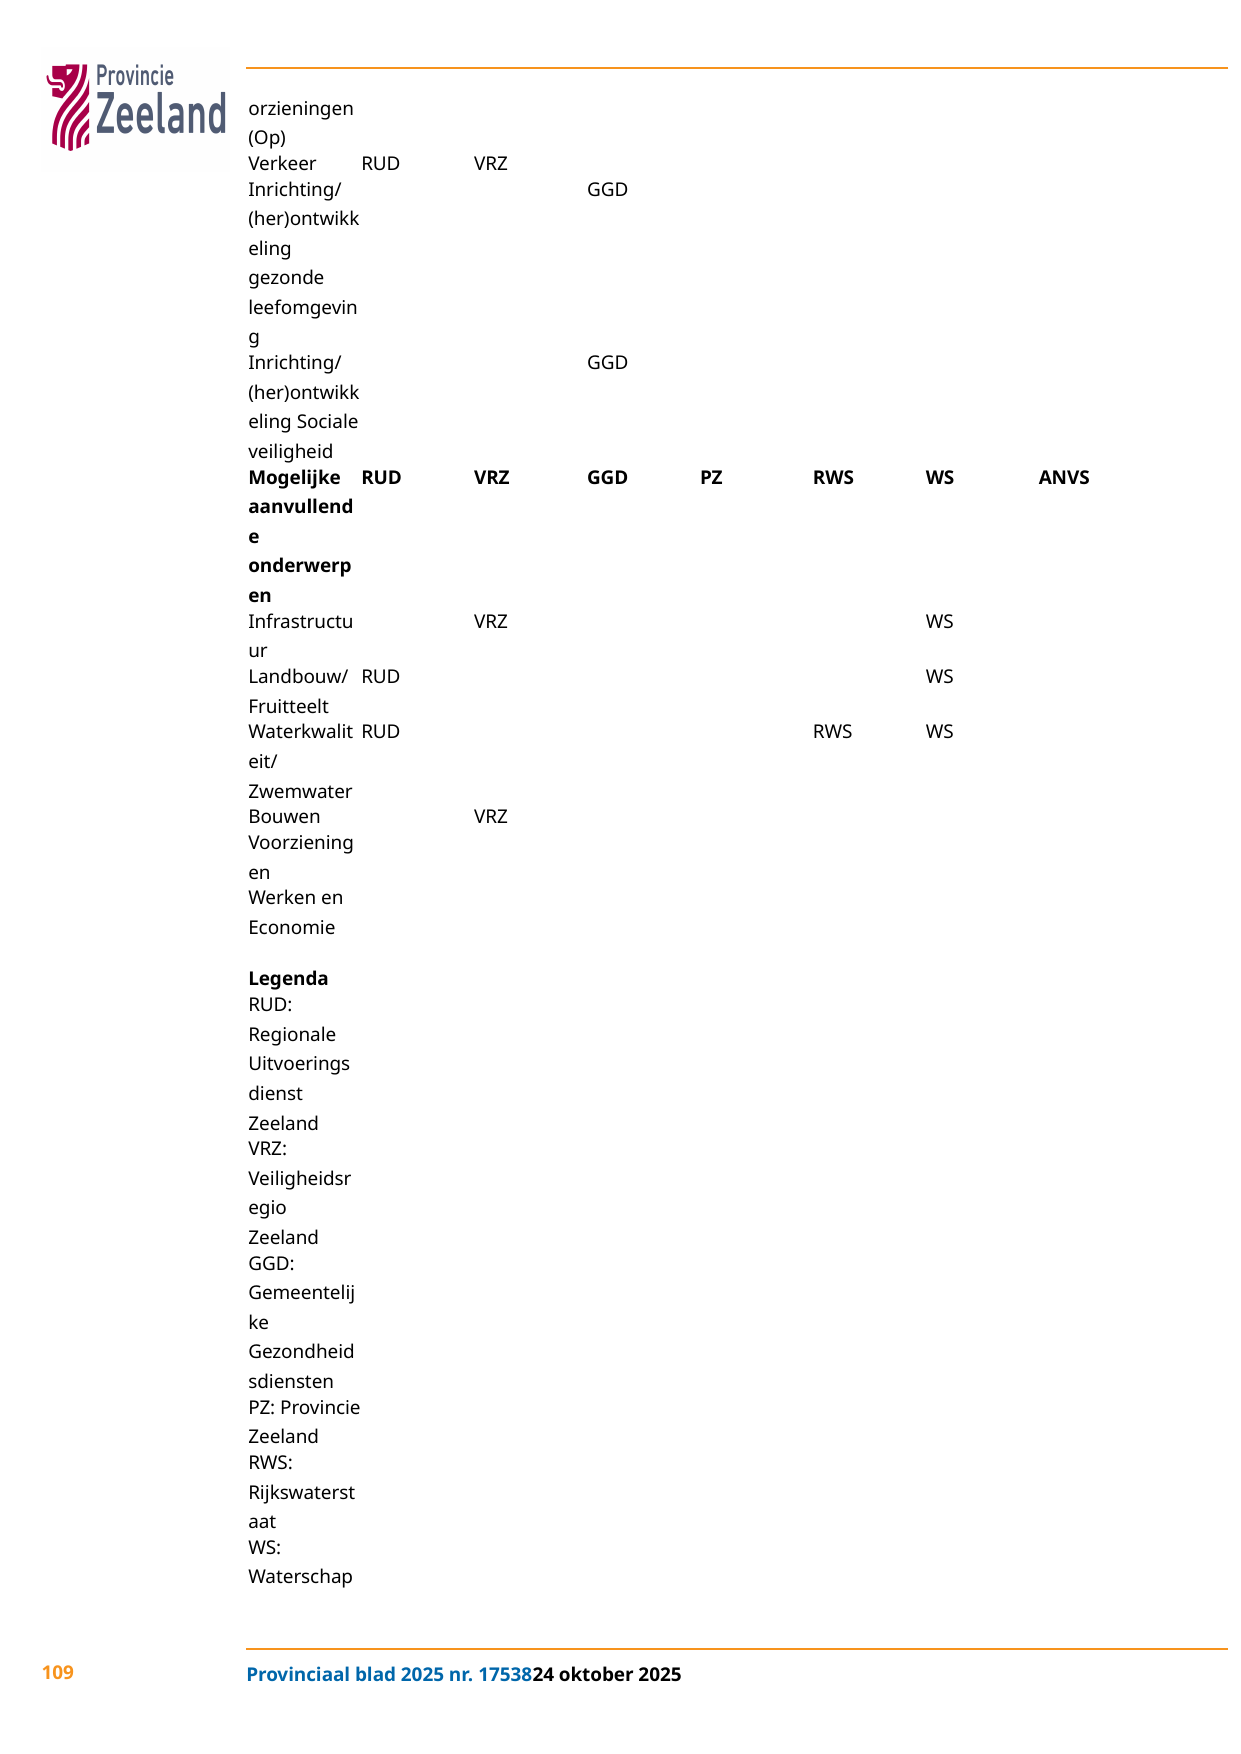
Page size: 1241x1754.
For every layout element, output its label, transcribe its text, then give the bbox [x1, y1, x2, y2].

table_cell [926, 1534, 1038, 1589]
table_cell [587, 1449, 700, 1534]
table_cell [361, 95, 474, 150]
table_cell [700, 719, 813, 803]
table_cell [700, 829, 813, 884]
table_cell [361, 885, 474, 940]
table_cell [1039, 1534, 1152, 1589]
table_cell [1039, 1449, 1152, 1534]
table_cell RUD [361, 719, 474, 803]
table_cell [361, 966, 474, 991]
table_cell [926, 1250, 1038, 1394]
table_cell [700, 1449, 813, 1534]
table_cell PZ [700, 464, 813, 608]
table_cell RWS [813, 464, 926, 608]
table_cell [587, 1394, 700, 1449]
table_cell [587, 719, 700, 803]
table_cell Legenda [248, 966, 361, 991]
table_cell [474, 885, 587, 940]
table_cell [474, 663, 587, 719]
table_cell [700, 176, 813, 349]
table_cell RUD [361, 663, 474, 719]
table_cell [361, 350, 474, 464]
table_cell RWS: Rijkswaterstaat [248, 1449, 361, 1534]
table_cell Waterkwaliteit/Zwemwater [248, 719, 361, 803]
table_cell [361, 1394, 474, 1449]
table_cell [926, 95, 1038, 150]
table_cell [700, 663, 813, 719]
table_cell RUD: Regionale Uitvoeringsdienst Zeeland [248, 991, 361, 1135]
table_cell [700, 804, 813, 829]
table_cell Mogelijke aanvullende onderwerpen [248, 464, 361, 608]
table_cell [474, 940, 587, 966]
table_cell VRZ [474, 464, 587, 608]
table_cell [813, 608, 926, 663]
table_cell [1039, 608, 1152, 663]
table_cell [1039, 829, 1152, 884]
table_cell [926, 804, 1038, 829]
table_cell [813, 829, 926, 884]
table_cell [1039, 940, 1152, 966]
table_cell [474, 719, 587, 803]
table_cell [1039, 804, 1152, 829]
table_cell [1039, 1250, 1152, 1394]
table_cell [813, 1394, 926, 1449]
table_cell VRZ [474, 804, 587, 829]
table_cell [587, 1250, 700, 1394]
table_cell RUD [361, 464, 474, 608]
table_cell [1039, 150, 1152, 176]
table_cell [474, 95, 587, 150]
table_cell [587, 1135, 700, 1250]
table_cell [813, 150, 926, 176]
table_cell [361, 991, 474, 1135]
table_cell [1039, 95, 1152, 150]
table_cell [361, 1534, 474, 1589]
table_cell [474, 1135, 587, 1250]
table_cell [1039, 350, 1152, 464]
table_cell [361, 608, 474, 663]
table_cell [474, 1534, 587, 1589]
table_cell [813, 991, 926, 1135]
table_cell [587, 663, 700, 719]
table_cell [361, 1449, 474, 1534]
table_cell RUD [361, 150, 474, 176]
table_cell [587, 608, 700, 663]
table_cell PZ: Provincie Zeeland [248, 1394, 361, 1449]
table_cell [1039, 663, 1152, 719]
table_cell Inrichting/(her)ontwikkeling gezonde leefomgeving [248, 176, 361, 349]
table_cell [926, 1449, 1038, 1534]
table_cell RWS [813, 719, 926, 803]
table_cell ANVS [1039, 464, 1152, 608]
table_cell [813, 1135, 926, 1250]
table_cell [926, 966, 1038, 991]
table_cell [700, 350, 813, 464]
table_cell [587, 829, 700, 884]
table_cell Werken en Economie [248, 885, 361, 940]
table_cell [1039, 966, 1152, 991]
table_cell WS [926, 719, 1038, 803]
picture [41, 47, 231, 172]
table_cell [1039, 885, 1152, 940]
table_cell WS [926, 608, 1038, 663]
table_cell [1039, 1394, 1152, 1449]
table_cell [1039, 719, 1152, 803]
table_cell Verkeer [248, 150, 361, 176]
table_cell GGD [587, 464, 700, 608]
table_cell [926, 350, 1038, 464]
table_cell [813, 885, 926, 940]
table_cell [587, 95, 700, 150]
table_cell [361, 176, 474, 349]
table_cell [361, 1135, 474, 1250]
table_cell [474, 1449, 587, 1534]
table_cell orzieningen (Op) [248, 95, 361, 150]
table_cell [587, 991, 700, 1135]
table_cell [700, 940, 813, 966]
table_cell [361, 804, 474, 829]
table_cell [361, 829, 474, 884]
table_cell [474, 966, 587, 991]
table_cell Landbouw/Fruitteelt [248, 663, 361, 719]
table_cell WS: Waterschap [248, 1534, 361, 1589]
table_cell [361, 940, 474, 966]
table_cell [587, 150, 700, 176]
table_cell [474, 1394, 587, 1449]
table_cell [474, 350, 587, 464]
table_cell GGD [587, 350, 700, 464]
table_cell VRZ: Veiligheidsregio Zeeland [248, 1135, 361, 1250]
table_cell [700, 885, 813, 940]
table_cell Infrastructuur [248, 608, 361, 663]
table_cell [474, 829, 587, 884]
table_cell [813, 804, 926, 829]
table_cell [1039, 1135, 1152, 1250]
table_cell GGD [587, 176, 700, 349]
table_cell [474, 176, 587, 349]
table_cell [700, 150, 813, 176]
table_cell [587, 966, 700, 991]
table_cell [926, 829, 1038, 884]
table_cell [700, 1394, 813, 1449]
table_cell [926, 940, 1038, 966]
table_cell [926, 1394, 1038, 1449]
table_cell [926, 885, 1038, 940]
table_cell [700, 95, 813, 150]
table_cell [700, 1534, 813, 1589]
table_cell [813, 663, 926, 719]
table_cell Inrichting/(her)ontwikkeling Sociale veiligheid [248, 350, 361, 464]
table_cell [587, 804, 700, 829]
table_cell Bouwen [248, 804, 361, 829]
table_cell [361, 1250, 474, 1394]
table_cell WS [926, 464, 1038, 608]
table_cell [813, 940, 926, 966]
table_cell Voorzieningen [248, 829, 361, 884]
table_cell VRZ [474, 150, 587, 176]
table_cell [474, 991, 587, 1135]
table_cell [700, 1250, 813, 1394]
table_cell [813, 95, 926, 150]
table_cell [926, 176, 1038, 349]
table_cell [700, 1135, 813, 1250]
table_cell [1039, 991, 1152, 1135]
table_cell VRZ [474, 608, 587, 663]
table_cell [587, 1534, 700, 1589]
table_cell [587, 885, 700, 940]
table_cell [926, 150, 1038, 176]
table_cell GGD: Gemeentelijke Gezondheidsdiensten [248, 1250, 361, 1394]
table_cell [587, 940, 700, 966]
table_cell [700, 991, 813, 1135]
table_cell [474, 1250, 587, 1394]
table_cell [1039, 176, 1152, 349]
table_cell [813, 966, 926, 991]
table_cell [700, 966, 813, 991]
table_cell [813, 1250, 926, 1394]
table_cell [813, 350, 926, 464]
table_cell [813, 176, 926, 349]
table_cell [248, 940, 361, 966]
table_cell [926, 991, 1038, 1135]
table_cell [813, 1449, 926, 1534]
table_cell [926, 1135, 1038, 1250]
table_cell [700, 608, 813, 663]
table_cell WS [926, 663, 1038, 719]
table_cell [813, 1534, 926, 1589]
